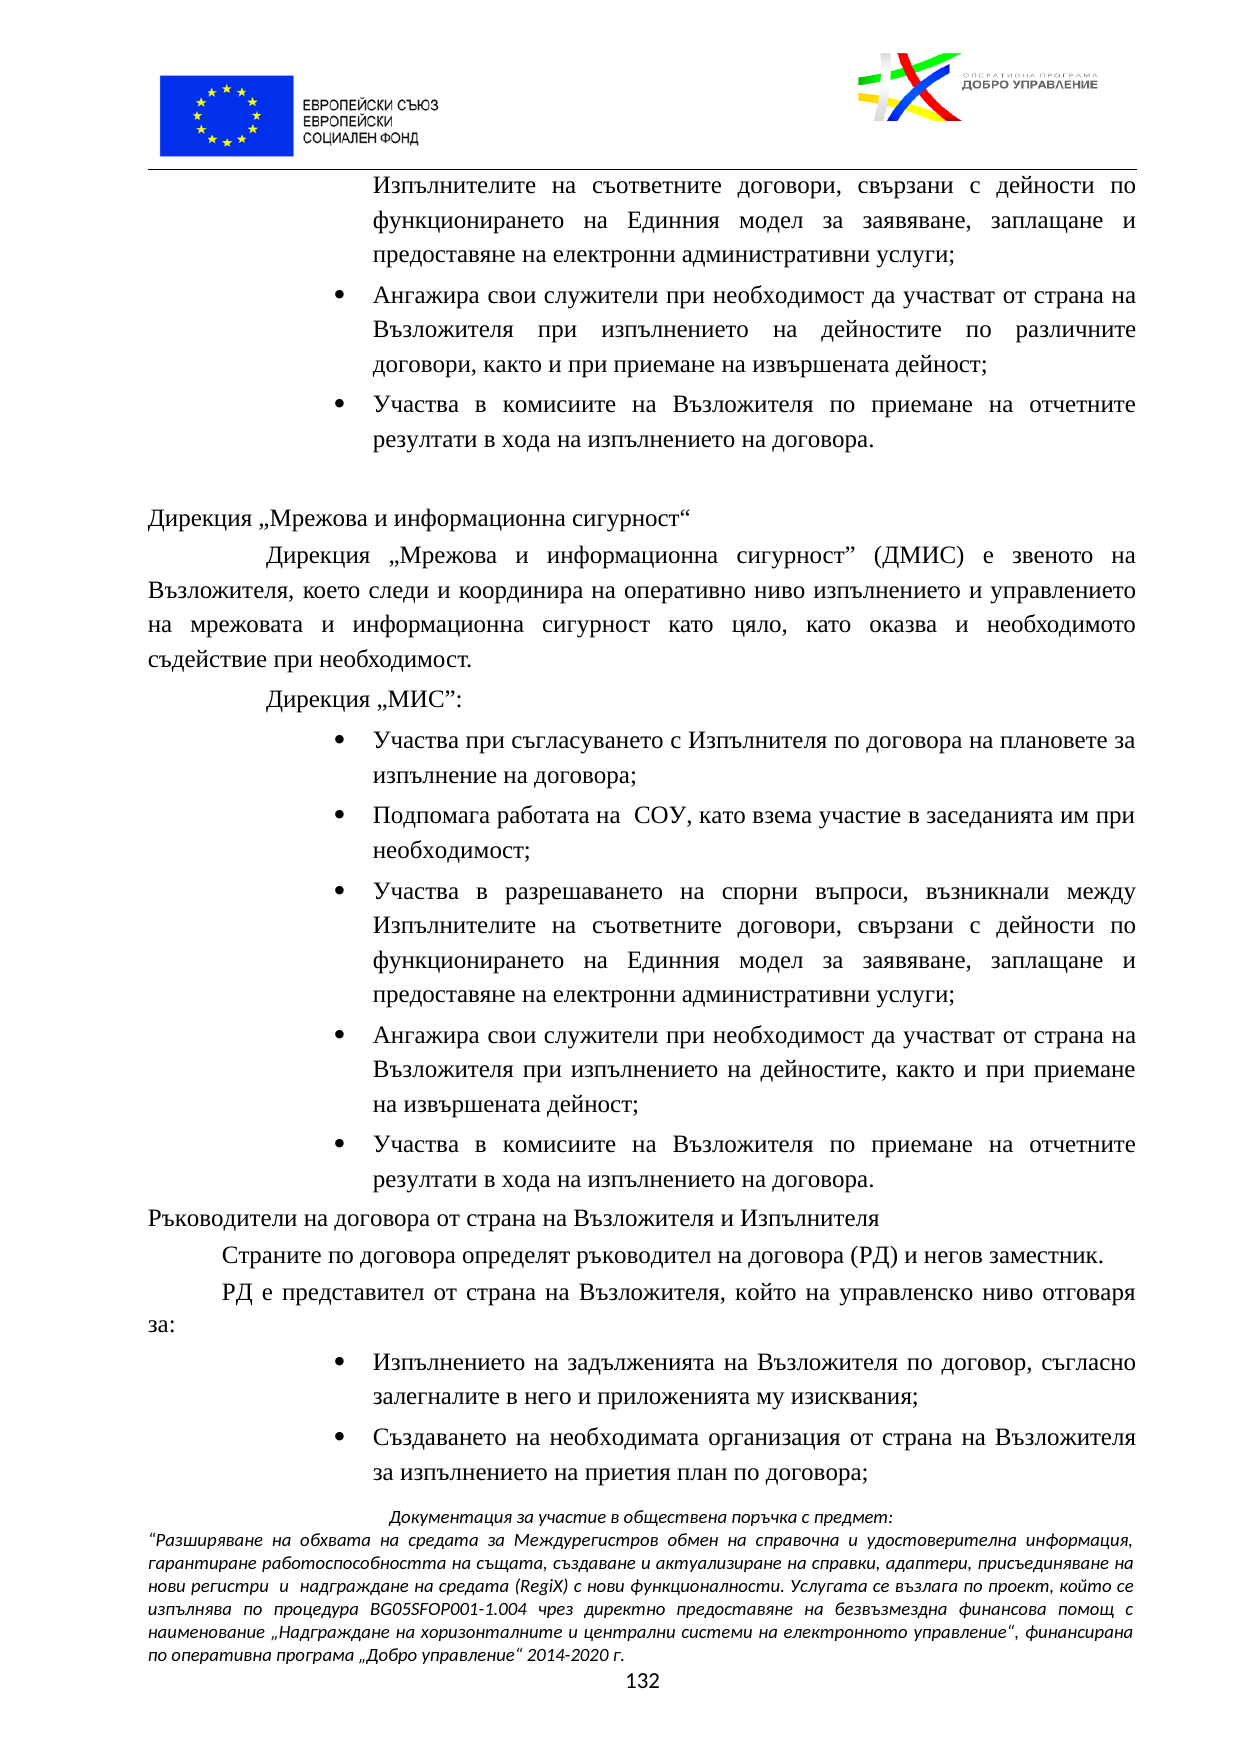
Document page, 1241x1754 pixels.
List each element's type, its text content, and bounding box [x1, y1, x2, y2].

text Страните по договора определят ръководител на договора (РД) и негов заместник. [148, 1240, 1137, 1268]
list Ангажира свои служители при необходимост да участват от страна на Възложителя при изпълнението на дейностите по различните договори, както и при приемане на извършената дейност; [335, 280, 1137, 378]
text Дирекция „Мрежова и информационна сигурност” (ДМИС) е звеното на Възложителя, което следи и координира на оперативно ниво изпълнението и управлението на мрежовата и информационна сигурност като цяло, като оказва и необходимото съдействие при необходимост. [148, 540, 1137, 673]
list Изпълнителите на съответните договори, свързани с дейности по функционирането на Единния модел за заявяване, заплащане и предоставяне на електронни административни услуги; [335, 170, 1137, 268]
subtitle Дирекция „Мрежова и информационна сигурност“ [148, 503, 1137, 532]
list Участва в разрешаването на спорни въпроси, възникнали между Изпълнителите на съответните договори, свързани с дейности по функционирането на Единния модел за заявяване, заплащане и предоставяне на електронни административни услуги; [335, 876, 1137, 1008]
subtitle Ръководители на договора от страна на Възложителя и Изпълнителя [148, 1203, 1137, 1231]
list Участва в комисиите на Възложителя по приемане на отчетните резултати в хода на изпълнението на договора. [335, 389, 1137, 453]
list Ангажира свои служители при необходимост да участват от страна на Възложителя при изпълнението на дейностите, както и при приемане на извършената дейност; [335, 1020, 1137, 1118]
list Изпълнението на задълженията на Възложителя по договор, съгласно залегналите в него и приложенията му изисквания; [335, 1347, 1137, 1410]
list Участва в комисиите на Възложителя по приемане на отчетните резултати в хода на изпълнението на договора. [335, 1129, 1137, 1193]
list Подпомага работата на СОУ, като взема участие в заседанията им при необходимост; [335, 801, 1137, 864]
text Дирекция „МИС”: [148, 684, 1137, 713]
list Създаването на необходимата организация от страна на Възложителя за изпълнението на приетия план по договора; [335, 1422, 1137, 1485]
text РД е представител от страна на Възложителя, който на управленско ниво отговаря за: [148, 1277, 1137, 1338]
list Участва при съгласуването с Изпълнителя по договора на плановете за изпълнение на договора; [335, 725, 1137, 788]
